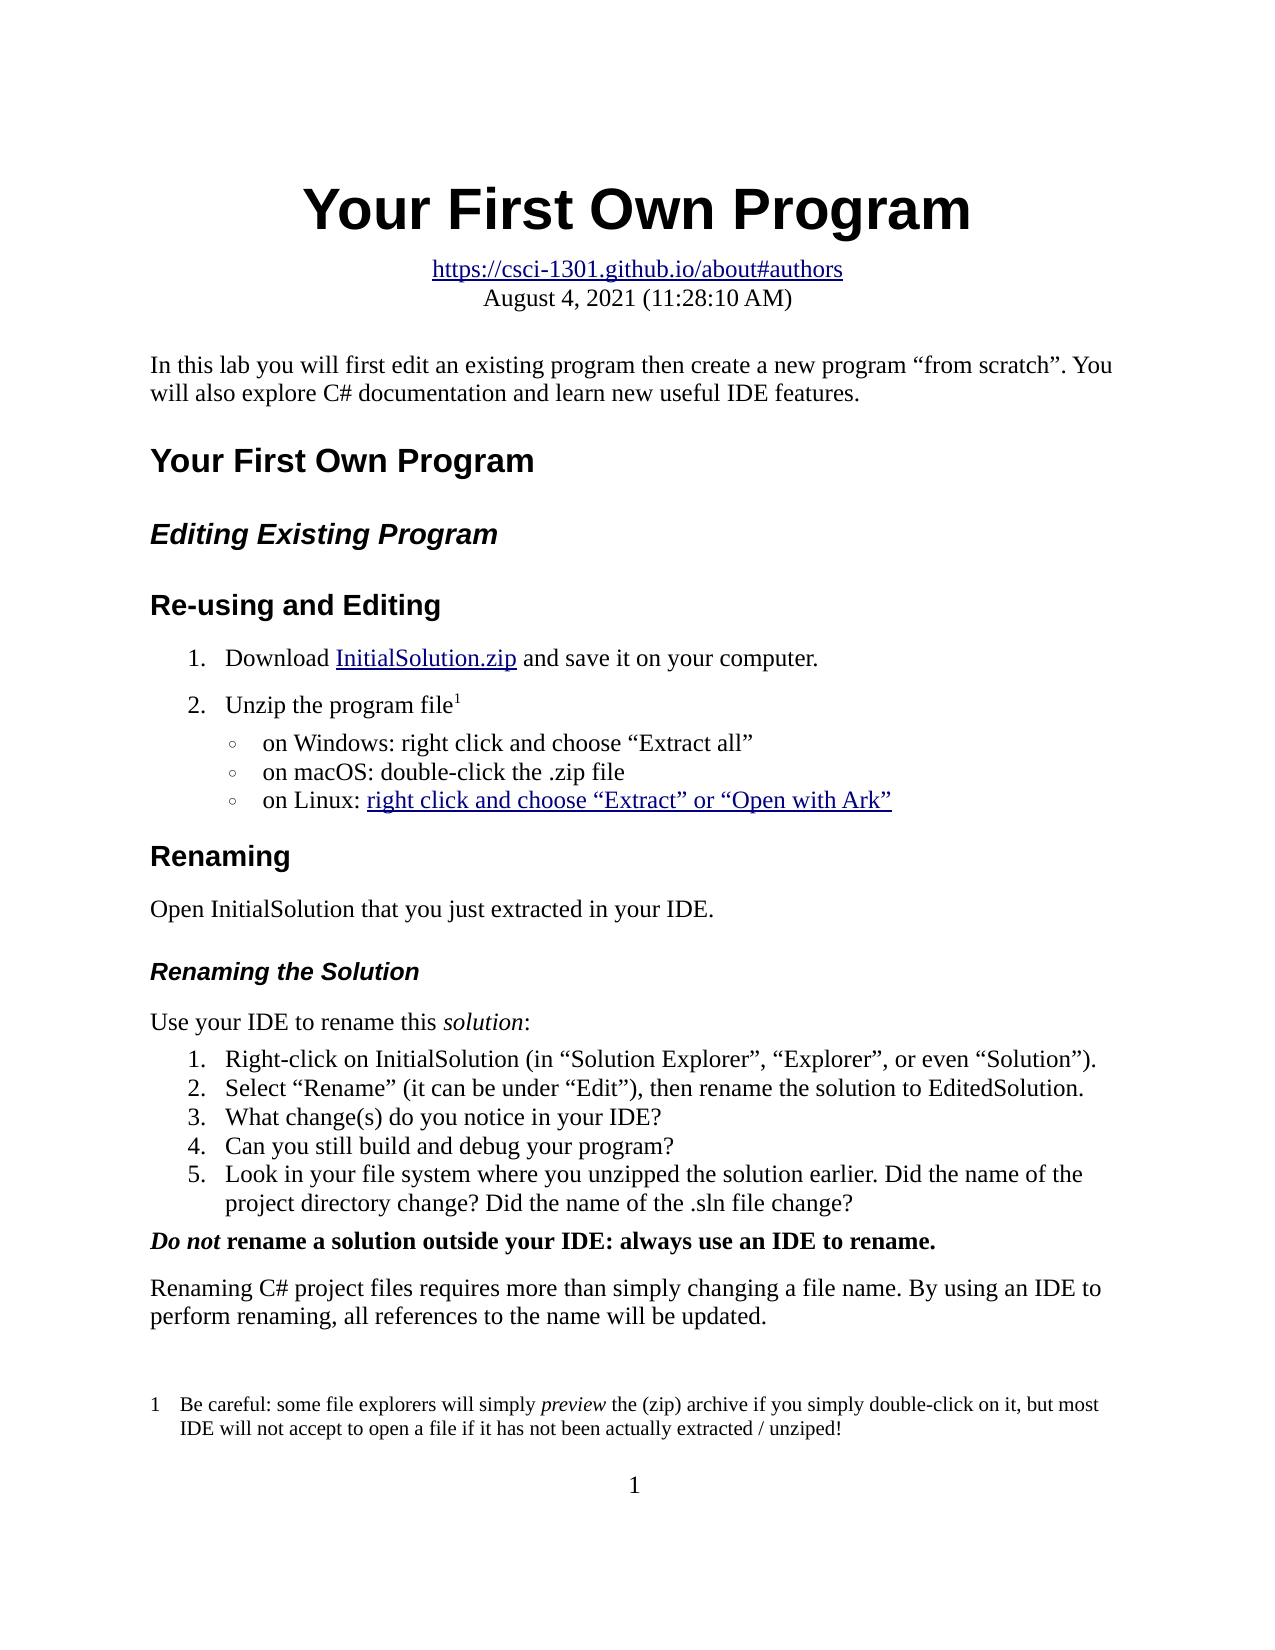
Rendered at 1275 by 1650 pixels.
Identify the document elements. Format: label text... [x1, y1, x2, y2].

list Can you still build and debug your program? [187, 1131, 1125, 1159]
list on Windows: right click and choose “Extract all” [225, 728, 1125, 757]
subtitle Your First Own Program [150, 441, 1125, 480]
list Select “Rename” (it can be under “Edit”), then rename the solution to EditedSolution. [187, 1073, 1125, 1102]
list on macOS: double-click the .zip file [225, 757, 1125, 785]
subtitle Renaming the Solution [150, 957, 1125, 985]
list Look in your file system where you unzipped the solution earlier. Did the name of the project directory change? Did the name of the .sln file change? [187, 1159, 1125, 1217]
list What change(s) do you notice in your IDE? [187, 1102, 1125, 1131]
text In this lab you will first edit an existing program then create a new program “from scratch”. You will also explore C# documentation and learn new useful IDE features. [150, 350, 1125, 407]
subtitle Editing Existing Program [150, 517, 1125, 551]
title Your First Own Program [150, 175, 1125, 242]
subtitle Re-using and Editing [150, 588, 1125, 622]
text Do not rename a solution outside your IDE: always use an IDE to rename. [150, 1226, 1125, 1255]
list Right-click on InitialSolution (in “Solution Explorer”, “Explorer”, or even “Solution”). [187, 1044, 1125, 1073]
list Unzip the program file [187, 690, 1125, 719]
list Download InitialSolution.zip and save it on your computer. [187, 643, 1125, 672]
list on Linux: right click and choose “Extract” or “Open with Ark” [225, 785, 1125, 814]
text https://csci-1301.github.io/about#authors [150, 254, 1125, 283]
text Use your IDE to rename this solution: [150, 1007, 1125, 1036]
subtitle Renaming [150, 839, 1125, 873]
list Be careful: some file explorers will simply preview the (zip) archive if you simply double-click on it, but most IDE will not accept to open a file if it has not been actually extracted / unziped! [150, 1392, 1125, 1440]
text Renaming C# project files requires more than simply changing a file name. By using an IDE to perform renaming, all references to the name will be updated. [150, 1273, 1125, 1330]
text August 4, 2021 (11:28:10 AM) [150, 283, 1125, 312]
text Open InitialSolution that you just extracted in your IDE. [150, 894, 1125, 923]
